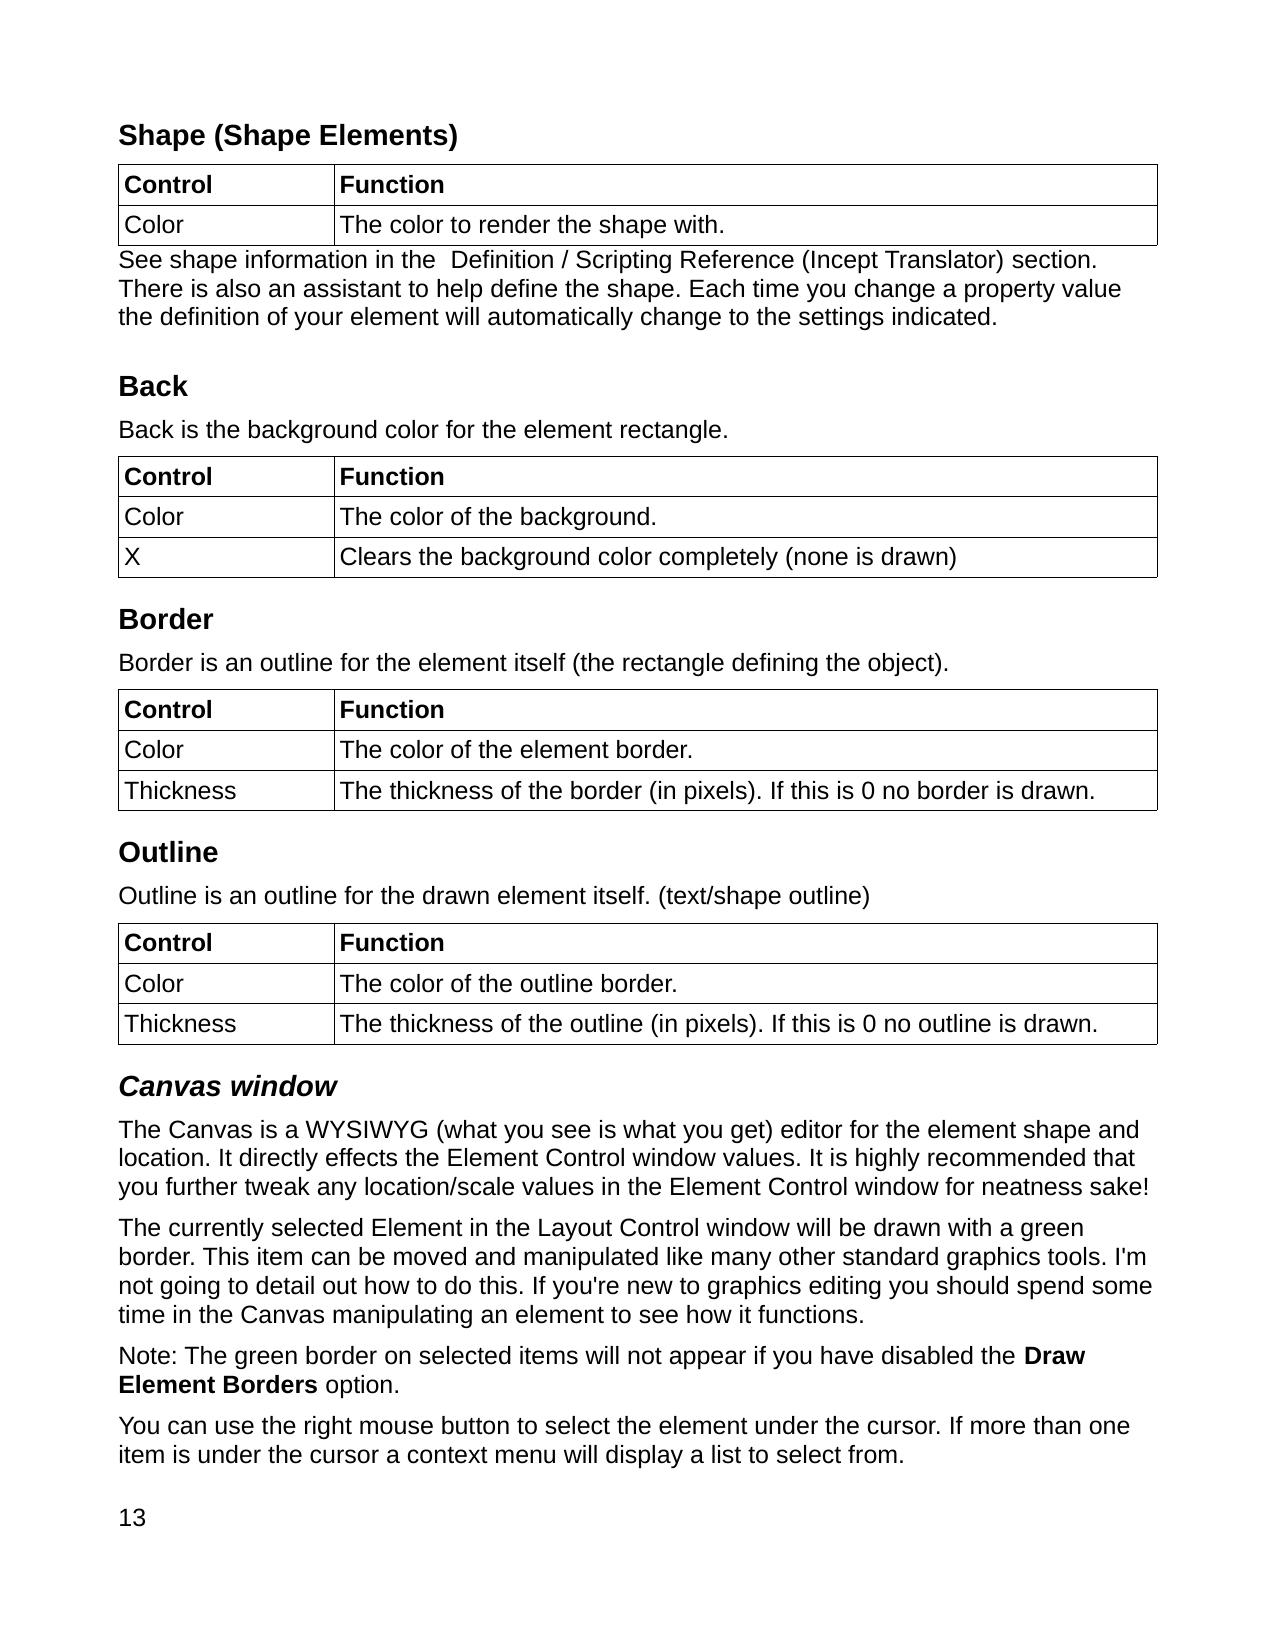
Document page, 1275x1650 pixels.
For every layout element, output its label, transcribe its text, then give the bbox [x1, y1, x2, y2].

table_header Control [119, 457, 334, 496]
table_header Function [335, 690, 1157, 729]
table_cell Color [119, 731, 334, 770]
table_cell X [119, 538, 334, 577]
subtitle Canvas window [118, 1069, 1157, 1102]
text You can use the right mouse button to select the element under the cursor. If more than one item is under the cursor a context menu will display a list to select from. [118, 1411, 1157, 1468]
table_cell Clears the background color completely (none is drawn) [335, 538, 1157, 577]
table_cell The color to render the shape with. [335, 206, 1157, 245]
text Back is the background color for the element rectangle. [118, 415, 1157, 443]
table_cell The thickness of the outline (in pixels). If this is 0 no outline is drawn. [335, 1004, 1157, 1043]
subtitle Outline [118, 835, 1157, 869]
table_header Control [119, 924, 334, 963]
table_cell The color of the background. [335, 497, 1157, 537]
table_cell Thickness [119, 1004, 334, 1043]
text The Canvas is a WYSIWYG (what you see is what you get) editor for the element shape and location. It directly effects the Element Control window values. It is highly recommended that you further tweak any location/scale values in the Element Control window for neatness sake! [118, 1115, 1157, 1201]
table_cell The color of the outline border. [335, 964, 1157, 1003]
table_header Control [119, 165, 334, 204]
table_header Function [335, 165, 1157, 204]
table_header Function [335, 924, 1157, 963]
text Border is an outline for the element itself (the rectangle defining the object). [118, 648, 1157, 677]
text Outline is an outline for the drawn element itself. (text/shape outline) [118, 881, 1157, 910]
table_cell Thickness [119, 771, 334, 810]
text Note: The green border on selected items will not appear if you have disabled the Draw Element Borders option. [118, 1341, 1157, 1398]
table_cell The color of the element border. [335, 731, 1157, 770]
table_cell Color [119, 497, 334, 537]
table_header Function [335, 457, 1157, 496]
subtitle Border [118, 602, 1157, 636]
table_cell The thickness of the border (in pixels). If this is 0 no border is drawn. [335, 771, 1157, 810]
table_header Control [119, 690, 334, 729]
text See shape information in the Definition / Scripting Reference (Incept Translator) section. There is also an assistant to help define the shape. Each time you change a property value the definition of your element will automatically change to the settings indicated. [118, 246, 1157, 331]
table_cell Color [119, 964, 334, 1003]
text The currently selected Element in the Layout Control window will be drawn with a green border. This item can be moved and manipulated like many other standard graphics tools. I'm not going to detail out how to do this. If you're new to graphics editing you should spend some time in the Canvas manipulating an element to see how it functions. [118, 1213, 1157, 1328]
subtitle Shape (Shape Elements) [118, 118, 1157, 152]
subtitle Back [118, 369, 1157, 402]
table_cell Color [119, 206, 334, 245]
